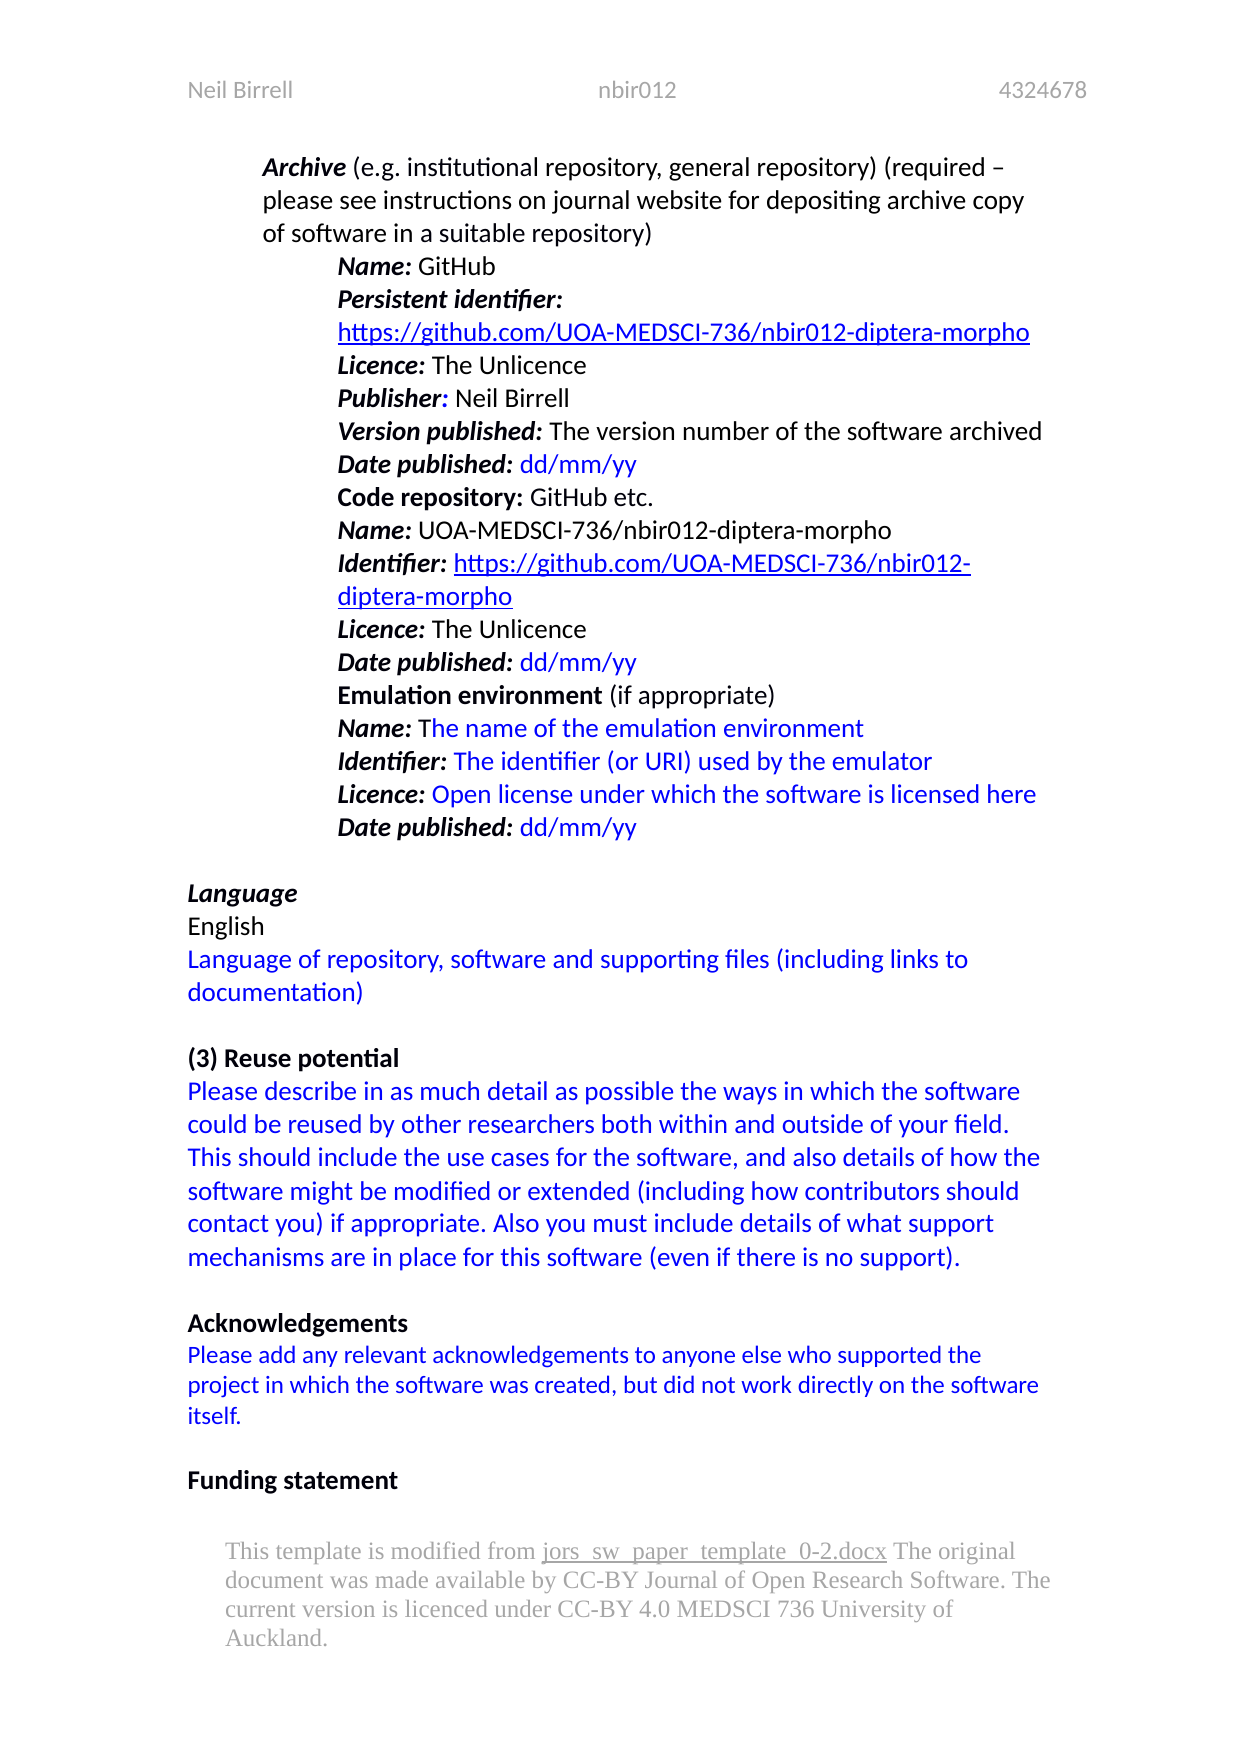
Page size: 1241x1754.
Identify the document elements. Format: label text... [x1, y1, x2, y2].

text Funding statement [187, 1463, 1053, 1496]
text Please describe in as much detail as possible the ways in which the software could be reused by other researchers both within and outside of your field. This should include the use cases for the software, and also details of how the software might be modified or extended (including how contributors should contact you) if appropriate. Also you must include details of what support mechanisms are in place for this software (even if there is no support). [187, 1074, 1053, 1273]
text Name: The name of the emulation environment [337, 711, 1053, 744]
text Identifier: https://github.com/UOA-MEDSCI-736/nbir012-diptera-morpho [337, 546, 1053, 612]
text Licence: Open license under which the software is licensed here [337, 777, 1053, 810]
text Licence: The Unlicence [337, 612, 1053, 645]
text Language of repository, software and supporting files (including links to documentation) [187, 942, 1053, 1008]
text Name: GitHub [337, 249, 1053, 282]
text Version published: The version number of the software archived [337, 414, 1053, 447]
text Code repository: GitHub etc. [262, 480, 1053, 513]
text Date published: dd/mm/yy [337, 810, 1053, 843]
text Emulation environment (if appropriate) [262, 678, 1053, 711]
text Date published: dd/mm/yy [337, 447, 1053, 480]
text Identifier: The identifier (or URI) used by the emulator [337, 744, 1053, 777]
text Name: UOA-MEDSCI-736/nbir012-diptera-morpho [337, 513, 1053, 546]
text Publisher: Neil Birrell [337, 381, 1053, 414]
text Licence: The Unlicence [337, 348, 1053, 381]
text (3) Reuse potential [187, 1042, 1053, 1074]
text Archive (e.g. institutional repository, general repository) (required – please see instructions on journal website for depositing archive copy of software in a suitable repository) [262, 150, 1053, 249]
text Language [187, 876, 1053, 909]
text Please add any relevant acknowledgements to anyone else who supported the project in which the software was created, but did not work directly on the software itself. [187, 1339, 1053, 1430]
text English [187, 909, 1053, 942]
text Persistent identifier: https://github.com/UOA-MEDSCI-736/nbir012-diptera-morpho [337, 282, 1053, 348]
text Acknowledgements [187, 1306, 1053, 1339]
text Date published: dd/mm/yy [337, 645, 1053, 678]
